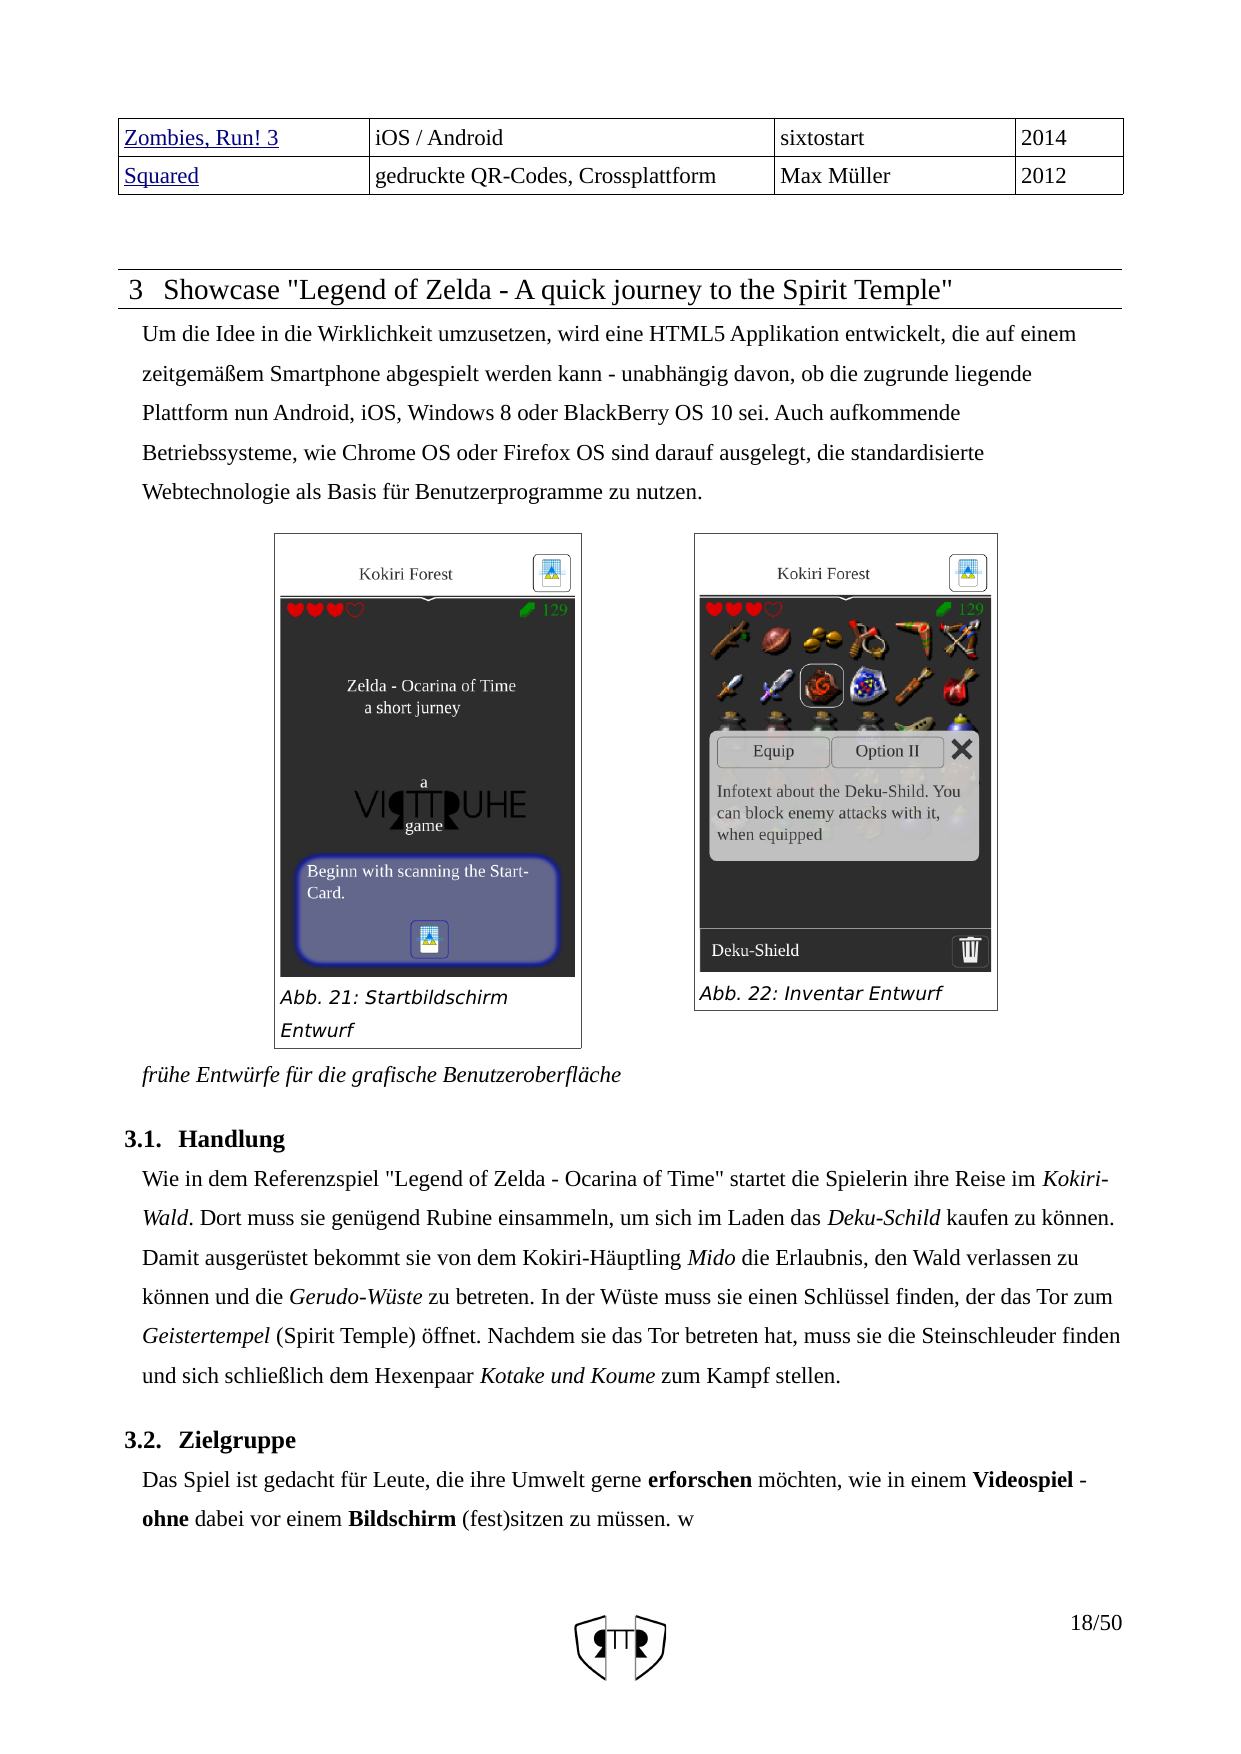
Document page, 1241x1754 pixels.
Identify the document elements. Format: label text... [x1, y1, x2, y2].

text frühe Entwürfe für die grafische Benutzeroberfläche [142, 534, 1122, 1087]
text Abb. 21: Startbildschirm Entwurf [280, 977, 575, 1042]
picture [280, 551, 575, 977]
text Das Spiel ist gedacht für Leute, die ihre Umwelt gerne erforschen möchten, wie in einem Videospiel - ohne dabei vor einem Bildschirm (fest)sitzen zu müssen. w [142, 1466, 1122, 1532]
table_cell iOS / Android [370, 119, 774, 156]
subtitle Zielgruppe [124, 1425, 1122, 1454]
subtitle Showcase "Legend of Zelda - A quick journey to the Spirit Temple" [118, 270, 1122, 308]
table_cell 2014 [1016, 119, 1123, 156]
table_cell 2012 [1016, 157, 1123, 194]
text Um die Idee in die Wirklichkeit umzusetzen, wird eine HTML5 Applikation entwickelt, die auf einem zeitgemäßem Smartphone abgespielt werden kann - unabhängig davon, ob die zugrunde liegende Plattform nun Android, iOS, Windows 8 oder BlackBerry OS 10 sei. Auch aufkommende Betriebssysteme, wie Chrome OS oder Firefox OS sind darauf ausgelegt, die standardisierte Webtechnologie als Basis für Benutzerprogramme zu nutzen. [142, 320, 1122, 504]
picture [699, 551, 992, 972]
table_cell Zombies, Run! 3 [119, 119, 369, 156]
subtitle Handlung [124, 1124, 1122, 1153]
text Abb. 22: Inventar Entwurf [699, 972, 991, 1004]
picture [574, 1615, 667, 1681]
table_cell sixtostart [775, 119, 1015, 156]
text Wie in dem Referenzspiel "Legend of Zelda - Ocarina of Time" startet die Spielerin ihre Reise im Kokiri-Wald. Dort muss sie genügend Rubine einsammeln, um sich im Laden das Deku-Schild kaufen zu können. Damit ausgerüstet bekommt sie von dem Kokiri-Häuptling Mido die Erlaubnis, den Wald verlassen zu können und die Gerudo-Wüste zu betreten. In der Wüste muss sie einen Schlüssel finden, der das Tor zum Geistertempel (Spirit Temple) öffnet. Nachdem sie das Tor betreten hat, muss sie die Steinschleuder finden und sich schließlich dem Hexenpaar Kotake und Koume zum Kampf stellen. [142, 1165, 1122, 1388]
table_cell gedruckte QR-Codes, Crossplattform [370, 157, 774, 194]
table_cell Squared [119, 157, 369, 194]
table_cell Max Müller [775, 157, 1015, 194]
